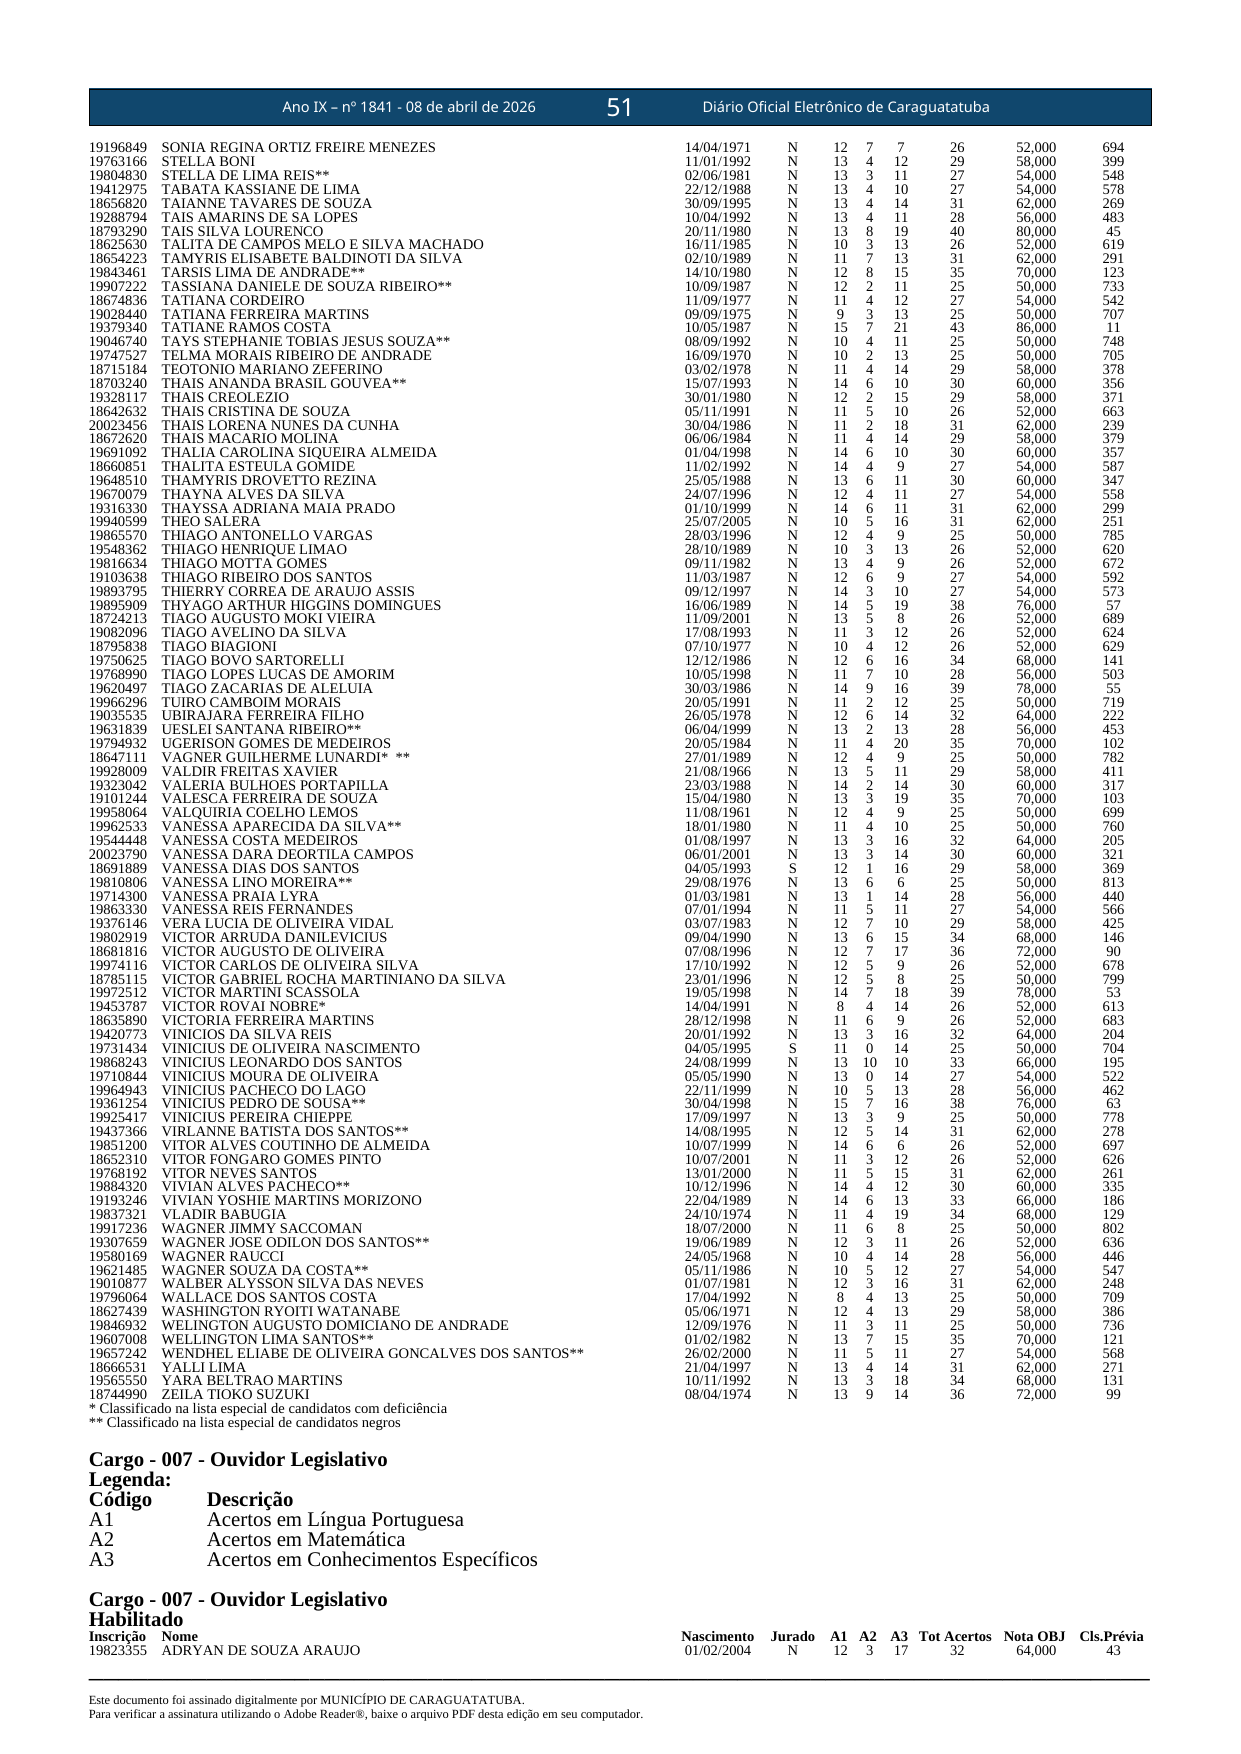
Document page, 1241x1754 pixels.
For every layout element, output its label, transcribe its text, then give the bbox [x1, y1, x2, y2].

text 19917236 WAGNER JIMMY SACCOMAN 18/07/2000 N 11 6 8 25 50,000 802 [88, 1222, 1152, 1236]
text 19580169 WAGNER RAUCCI 24/05/1968 N 10 4 14 28 56,000 446 [88, 1250, 1152, 1264]
text 19620497 TIAGO ZACARIAS DE ALELUIA 30/03/1986 N 14 9 16 39 78,000 55 [88, 682, 1152, 696]
text 19750625 TIAGO BOVO SARTORELLI 12/12/1986 N 12 6 16 34 68,000 141 [88, 654, 1152, 668]
text ** Classificado na lista especial de candidatos negros [88, 1416, 1152, 1430]
text 18724213 TIAGO AUGUSTO MOKI VIEIRA 11/09/2001 N 13 5 8 26 52,000 689 [88, 613, 1152, 627]
text A2 Acertos em Matemática [88, 1530, 1152, 1550]
text 18635890 VICTORIA FERREIRA MARTINS 28/12/1998 N 11 6 9 26 52,000 683 [88, 1014, 1152, 1028]
text 19843461 TARSIS LIMA DE ANDRADE** 14/10/1980 N 12 8 15 35 70,000 123 [88, 266, 1152, 280]
text 19964943 VINICIUS PACHECO DO LAGO 22/11/1999 N 10 5 13 28 56,000 462 [88, 1084, 1152, 1098]
text 19376146 VERA LUCIA DE OLIVEIRA VIDAL 03/07/1983 N 12 7 10 29 58,000 425 [88, 918, 1152, 931]
text 19893795 THIERRY CORREA DE ARAUJO ASSIS 09/12/1997 N 14 3 10 27 54,000 573 [88, 585, 1152, 599]
text 18642632 THAIS CRISTINA DE SOUZA 05/11/1991 N 11 5 10 26 52,000 663 [88, 405, 1152, 419]
text 19691092 THALIA CAROLINA SIQUEIRA ALMEIDA 01/04/1998 N 14 6 10 30 60,000 357 [88, 447, 1152, 460]
text 19361254 VINICIUS PEDRO DE SOUSA** 30/04/1998 N 15 7 16 38 76,000 63 [88, 1098, 1152, 1112]
text 19884320 VIVIAN ALVES PACHECO** 10/12/1996 N 14 4 12 30 60,000 335 [88, 1181, 1152, 1195]
text 19648510 THAMYRIS DROVETTO REZINA 25/05/1988 N 13 6 11 30 60,000 347 [88, 474, 1152, 488]
text 19670079 THAYNA ALVES DA SILVA 24/07/1996 N 12 4 11 27 54,000 558 [88, 488, 1152, 502]
text 19794932 UGERISON GOMES DE MEDEIROS 20/05/1984 N 11 4 20 35 70,000 102 [88, 737, 1152, 751]
text 18660851 THALITA ESTEULA GOMIDE 11/02/1992 N 14 4 9 27 54,000 587 [88, 460, 1152, 474]
text 19925417 VINICIUS PEREIRA CHIEPPE 17/09/1997 N 13 3 9 25 50,000 778 [88, 1112, 1152, 1125]
text 19607008 WELLINGTON LIMA SANTOS** 01/02/1982 N 13 7 15 35 70,000 121 [88, 1333, 1152, 1347]
text 19010877 WALBER ALYSSON SILVA DAS NEVES 01/07/1981 N 12 3 16 31 62,000 248 [88, 1278, 1152, 1292]
text A1 Acertos em Língua Portuguesa [88, 1511, 1152, 1530]
text 19863330 VANESSA REIS FERNANDES 07/01/1994 N 11 5 11 27 54,000 566 [88, 904, 1152, 918]
text 19328117 THAIS CREOLEZIO 30/01/1980 N 12 2 15 29 58,000 371 [88, 391, 1152, 405]
text 19437366 VIRLANNE BATISTA DOS SANTOS** 14/08/1995 N 12 5 14 31 62,000 278 [88, 1125, 1152, 1139]
text 18691889 VANESSA DIAS DOS SANTOS 04/05/1993 S 12 1 16 29 58,000 369 [88, 862, 1152, 876]
text 19710844 VINICIUS MOURA DE OLIVEIRA 05/05/1990 N 13 0 14 27 54,000 522 [88, 1070, 1152, 1084]
text 19046740 TAYS STEPHANIE TOBIAS JESUS SOUZA** 08/09/1992 N 10 4 11 25 50,000 748 [88, 336, 1152, 349]
text 19731434 VINICIUS DE OLIVEIRA NASCIMENTO 04/05/1995 S 11 0 14 25 50,000 704 [88, 1042, 1152, 1056]
text 19453787 VICTOR ROVAI NOBRE* 14/04/1991 N 8 4 14 26 52,000 613 [88, 1001, 1152, 1014]
text 18672620 THAIS MACARIO MOLINA 06/06/1984 N 11 4 14 29 58,000 379 [88, 433, 1152, 447]
text 19972512 VICTOR MARTINI SCASSOLA 19/05/1998 N 14 7 18 39 78,000 53 [88, 987, 1152, 1001]
text 20023790 VANESSA DARA DEORTILA CAMPOS 06/01/2001 N 13 3 14 30 60,000 321 [88, 848, 1152, 862]
text 19196849 SONIA REGINA ORTIZ FREIRE MENEZES 14/04/1971 N 12 7 7 26 52,000 694 [88, 142, 1152, 156]
text 19193246 VIVIAN YOSHIE MARTINS MORIZONO 22/04/1989 N 14 6 13 33 66,000 186 [88, 1195, 1152, 1208]
text 19565550 YARA BELTRAO MARTINS 10/11/1992 N 13 3 18 34 68,000 131 [88, 1375, 1152, 1389]
text 19323042 VALERIA BULHOES PORTAPILLA 23/03/1988 N 14 2 14 30 60,000 317 [88, 779, 1152, 793]
text 19544448 VANESSA COSTA MEDEIROS 01/08/1997 N 13 3 16 32 64,000 205 [88, 834, 1152, 848]
text 19940599 THEO SALERA 25/07/2005 N 10 5 16 31 62,000 251 [88, 516, 1152, 530]
text 19865570 THIAGO ANTONELLO VARGAS 28/03/1996 N 12 4 9 25 50,000 785 [88, 530, 1152, 543]
text 18785115 VICTOR GABRIEL ROCHA MARTINIANO DA SILVA 23/01/1996 N 12 5 8 25 50,000 799 [88, 973, 1152, 987]
text 18625630 TALITA DE CAMPOS MELO E SILVA MACHADO 16/11/1985 N 10 3 13 26 52,000 619 [88, 239, 1152, 253]
text 19802919 VICTOR ARRUDA DANILEVICIUS 09/04/1990 N 13 6 15 34 68,000 146 [88, 931, 1152, 945]
text 19804830 STELLA DE LIMA REIS** 02/06/1981 N 13 3 11 27 54,000 548 [88, 169, 1152, 183]
text 19907222 TASSIANA DANIELE DE SOUZA RIBEIRO** 10/09/1987 N 12 2 11 25 50,000 733 [88, 280, 1152, 294]
text 19621485 WAGNER SOUZA DA COSTA** 05/11/1986 N 10 5 12 27 54,000 547 [88, 1264, 1152, 1278]
text 18652310 VITOR FONGARO GOMES PINTO 10/07/2001 N 11 3 12 26 52,000 626 [88, 1153, 1152, 1167]
text 18666531 YALLI LIMA 21/04/1997 N 13 4 14 31 62,000 271 [88, 1361, 1152, 1375]
text 19958064 VALQUIRIA COELHO LEMOS 11/08/1961 N 12 4 9 25 50,000 699 [88, 807, 1152, 821]
text A3 Acertos em Conhecimentos Específicos [88, 1550, 1152, 1570]
text 18703240 THAIS ANANDA BRASIL GOUVEA** 15/07/1993 N 14 6 10 30 60,000 356 [88, 377, 1152, 391]
text 18647111 VAGNER GUILHERME LUNARDI* ** 27/01/1989 N 12 4 9 25 50,000 782 [88, 751, 1152, 765]
text 19837321 VLADIR BABUGIA 24/10/1974 N 11 4 19 34 68,000 129 [88, 1208, 1152, 1222]
text 18744990 ZEILA TIOKO SUZUKI 08/04/1974 N 13 9 14 36 72,000 99 [88, 1389, 1152, 1402]
text 19868243 VINICIUS LEONARDO DOS SANTOS 24/08/1999 N 13 10 10 33 66,000 195 [88, 1056, 1152, 1070]
text 19768990 TIAGO LOPES LUCAS DE AMORIM 10/05/1998 N 11 7 10 28 56,000 503 [88, 668, 1152, 682]
text 19962533 VANESSA APARECIDA DA SILVA** 18/01/1980 N 11 4 10 25 50,000 760 [88, 821, 1152, 834]
text 18681816 VICTOR AUGUSTO DE OLIVEIRA 07/08/1996 N 12 7 17 36 72,000 90 [88, 945, 1152, 959]
text 19103638 THIAGO RIBEIRO DOS SANTOS 11/03/1987 N 12 6 9 27 54,000 592 [88, 571, 1152, 585]
text 19816634 THIAGO MOTTA GOMES 09/11/1982 N 13 4 9 26 52,000 672 [88, 557, 1152, 571]
text 19763166 STELLA BONI 11/01/1992 N 13 4 12 29 58,000 399 [88, 156, 1152, 169]
text 19412975 TABATA KASSIANE DE LIMA 22/12/1988 N 13 4 10 27 54,000 578 [88, 183, 1152, 197]
text 19928009 VALDIR FREITAS XAVIER 21/08/1966 N 13 5 11 29 58,000 411 [88, 765, 1152, 779]
text 19035535 UBIRAJARA FERREIRA FILHO 26/05/1978 N 12 6 14 32 64,000 222 [88, 710, 1152, 724]
text 18654223 TAMYRIS ELISABETE BALDINOTI DA SILVA 02/10/1989 N 11 7 13 31 62,000 291 [88, 253, 1152, 266]
text 19747527 TELMA MORAIS RIBEIRO DE ANDRADE 16/09/1970 N 10 2 13 25 50,000 705 [88, 349, 1152, 363]
text 19974116 VICTOR CARLOS DE OLIVEIRA SILVA 17/10/1992 N 12 5 9 26 52,000 678 [88, 959, 1152, 973]
text 20023456 THAIS LORENA NUNES DA CUNHA 30/04/1986 N 11 2 18 31 62,000 239 [88, 419, 1152, 433]
text 19082096 TIAGO AVELINO DA SILVA 17/08/1993 N 11 3 12 26 52,000 624 [88, 627, 1152, 641]
text 19846932 WELINGTON AUGUSTO DOMICIANO DE ANDRADE 12/09/1976 N 11 3 11 25 50,000 736 [88, 1319, 1152, 1333]
text Cargo - 007 - Ouvidor Legislativo [88, 1451, 1152, 1471]
text 19823355 ADRYAN DE SOUZA ARAUJO 01/02/2004 N 12 3 17 32 64,000 43 [88, 1644, 1152, 1658]
text 19895909 THYAGO ARTHUR HIGGINS DOMINGUES 16/06/1989 N 14 5 19 38 76,000 57 [88, 599, 1152, 613]
text 19810806 VANESSA LINO MOREIRA** 29/08/1976 N 13 6 6 25 50,000 813 [88, 876, 1152, 890]
text 19631839 UESLEI SANTANA RIBEIRO** 06/04/1999 N 13 2 13 28 56,000 453 [88, 724, 1152, 737]
text 18795838 TIAGO BIAGIONI 07/10/1977 N 10 4 12 26 52,000 629 [88, 641, 1152, 654]
text 19714300 VANESSA PRAIA LYRA 01/03/1981 N 13 1 14 28 56,000 440 [88, 890, 1152, 904]
text 19768192 VITOR NEVES SANTOS 13/01/2000 N 11 5 15 31 62,000 261 [88, 1167, 1152, 1181]
text 19966296 TUIRO CAMBOIM MORAIS 20/05/1991 N 11 2 12 25 50,000 719 [88, 696, 1152, 710]
text 19379340 TATIANE RAMOS COSTA 10/05/1987 N 15 7 21 43 86,000 11 [88, 322, 1152, 336]
text 19288794 TAIS AMARINS DE SA LOPES 10/04/1992 N 13 4 11 28 56,000 483 [88, 211, 1152, 225]
text Inscrição Nome Nascimento Jurado A1 A2 A3 Tot Acertos Nota OBJ Cls.Prévia [88, 1631, 1152, 1644]
text 18656820 TAIANNE TAVARES DE SOUZA 30/09/1995 N 13 4 14 31 62,000 269 [88, 197, 1152, 211]
text 18715184 TEOTONIO MARIANO ZEFERINO 03/02/1978 N 11 4 14 29 58,000 378 [88, 363, 1152, 377]
text 18793290 TAIS SILVA LOURENCO 20/11/1980 N 13 8 19 40 80,000 45 [88, 225, 1152, 239]
text Código Descrição [88, 1491, 1152, 1511]
text 18627439 WASHINGTON RYOITI WATANABE 05/06/1971 N 12 4 13 29 58,000 386 [88, 1306, 1152, 1319]
text Legenda: [88, 1471, 1152, 1491]
text 19548362 THIAGO HENRIQUE LIMAO 28/10/1989 N 10 3 13 26 52,000 620 [88, 543, 1152, 557]
text 19420773 VINICIOS DA SILVA REIS 20/01/1992 N 13 3 16 32 64,000 204 [88, 1028, 1152, 1042]
text 19316330 THAYSSA ADRIANA MAIA PRADO 01/10/1999 N 14 6 11 31 62,000 299 [88, 502, 1152, 516]
text Habilitado [88, 1611, 1152, 1631]
text Cargo - 007 - Ouvidor Legislativo [88, 1591, 1152, 1611]
text 19657242 WENDHEL ELIABE DE OLIVEIRA GONCALVES DOS SANTOS** 26/02/2000 N 11 5 11 27 54,000 568 [88, 1347, 1152, 1361]
text 19307659 WAGNER JOSE ODILON DOS SANTOS** 19/06/1989 N 12 3 11 26 52,000 636 [88, 1236, 1152, 1250]
text 19851200 VITOR ALVES COUTINHO DE ALMEIDA 10/07/1999 N 14 6 6 26 52,000 697 [88, 1139, 1152, 1153]
text 19101244 VALESCA FERREIRA DE SOUZA 15/04/1980 N 13 3 19 35 70,000 103 [88, 793, 1152, 807]
text * Classificado na lista especial de candidatos com deficiência [88, 1402, 1152, 1416]
text 18674836 TATIANA CORDEIRO 11/09/1977 N 11 4 12 27 54,000 542 [88, 294, 1152, 308]
text 19028440 TATIANA FERREIRA MARTINS 09/09/1975 N 9 3 13 25 50,000 707 [88, 308, 1152, 322]
text 19796064 WALLACE DOS SANTOS COSTA 17/04/1992 N 8 4 13 25 50,000 709 [88, 1292, 1152, 1306]
